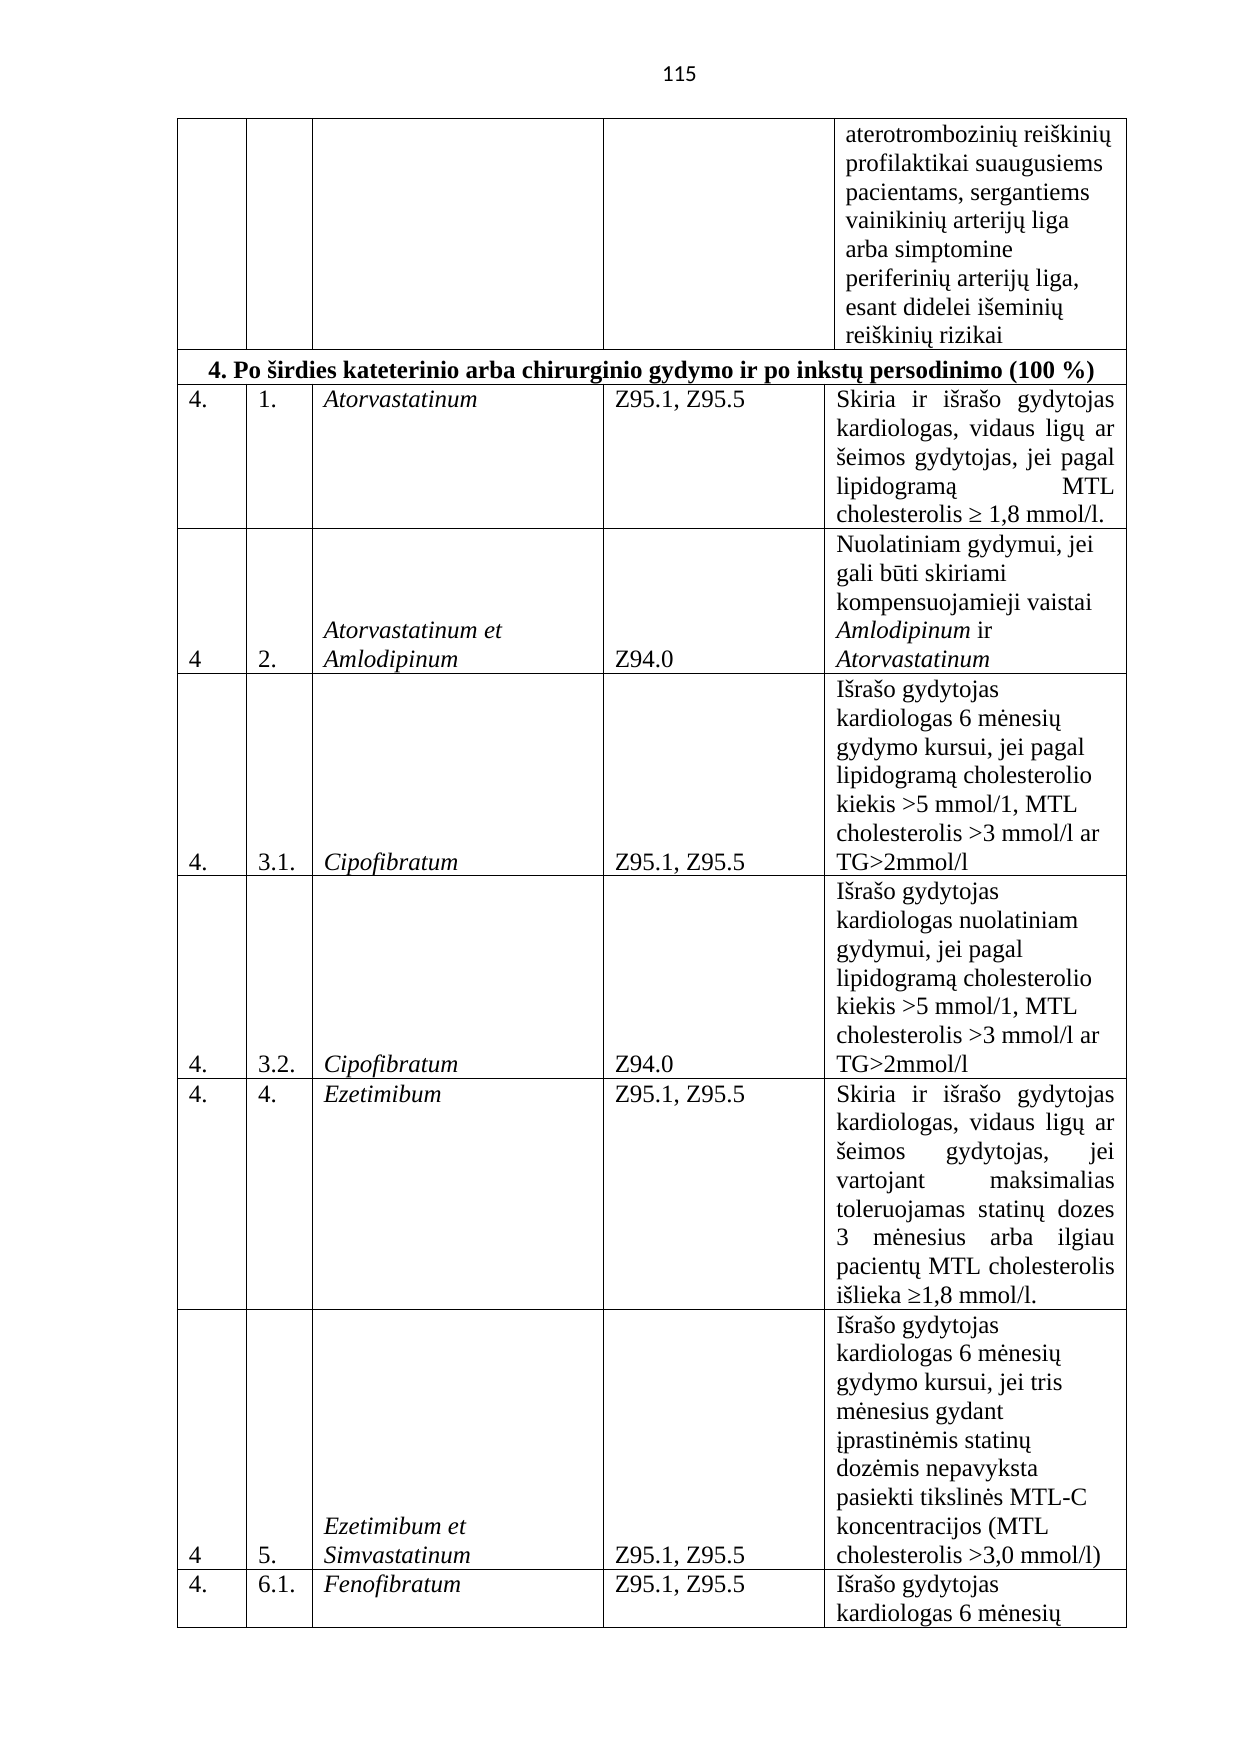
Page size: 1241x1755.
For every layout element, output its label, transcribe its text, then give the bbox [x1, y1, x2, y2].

table_cell Išrašo gydytojas kardiologas 6 mėnesių [825, 1570, 1126, 1627]
table_cell 4. [178, 1570, 246, 1627]
table_cell Z94.0 [604, 876, 824, 1078]
table_cell Nuolatiniam gydymui, jei gali būti skiriami kompensuojamieji vaistai Amlodipinum ir Atorvastatinum [825, 529, 1126, 673]
table_cell Z95.1, Z95.5 [604, 674, 824, 875]
table_cell 4 [178, 1310, 246, 1568]
table_cell Z95.1, Z95.5 [604, 1310, 824, 1568]
table_cell 4 [178, 529, 246, 673]
table_cell 5. [247, 1310, 312, 1568]
table_cell [1127, 1078, 1133, 1309]
table_cell aterotrombozinių reiškinių profilaktikai suaugusiems pacientams, sergantiems vainikinių arterijų liga arba simptomine periferinių arterijų liga, esant didelei išeminių reiškinių rizikai [835, 119, 1126, 349]
table_cell [1127, 349, 1133, 383]
table_cell [1127, 384, 1133, 528]
table_cell Ezetimibum [313, 1079, 603, 1309]
table_cell Skiria ir išrašo gydytojas kardiologas, vidaus ligų ar šeimos gydytojas, jei pagal lipidogramą MTL cholesterolis ≥ 1,8 mmol/l. [825, 385, 1126, 528]
table_cell [247, 119, 312, 349]
table_cell 4. [178, 1079, 246, 1309]
table_cell 4. [178, 674, 246, 875]
table_cell 6.1. [247, 1570, 312, 1627]
table_cell Išrašo gydytojas kardiologas 6 mėnesių gydymo kursui, jei tris mėnesius gydant įprastinėmis statinų dozėmis nepavyksta pasiekti tikslinės MTL-C koncentracijos (MTL cholesterolis >3,0 mmol/l) [825, 1310, 1126, 1568]
table_cell [1127, 1569, 1133, 1627]
table_cell [178, 119, 246, 349]
table_cell Z95.1, Z95.5 [604, 385, 824, 528]
table_cell Z95.1, Z95.5 [604, 1079, 824, 1309]
table_cell Cipofibratum [313, 876, 603, 1078]
table_cell Išrašo gydytojas kardiologas nuolatiniam gydymui, jei pagal lipidogramą cholesterolio kiekis >5 mmol/1, MTL cholesterolis >3 mmol/l ar TG>2mmol/l [825, 876, 1126, 1078]
table_cell [1127, 673, 1133, 875]
table_cell 3.1. [247, 674, 312, 875]
table_cell Fenofibratum [313, 1570, 603, 1627]
table_cell Skiria ir išrašo gydytojas kardiologas, vidaus ligų ar šeimos gydytojas, jei vartojant maksimalias toleruojamas statinų dozes 3 mėnesius arba ilgiau pacientų MTL cholesterolis išlieka ≥1,8 mmol/l. [825, 1079, 1126, 1309]
table_cell 2. [247, 529, 312, 673]
table_cell 3.2. [247, 876, 312, 1078]
table_cell [1127, 528, 1133, 673]
table_cell Išrašo gydytojas kardiologas 6 mėnesių gydymo kursui, jei pagal lipidogramą cholesterolio kiekis >5 mmol/1, MTL cholesterolis >3 mmol/l ar TG>2mmol/l [825, 674, 1126, 875]
table_cell 4. [178, 385, 246, 528]
table_cell [1127, 875, 1133, 1078]
table_cell [1127, 1309, 1133, 1568]
table_cell Ezetimibum et Simvastatinum [313, 1310, 603, 1568]
table_cell 4. [178, 876, 246, 1078]
table_cell [313, 119, 603, 349]
table_cell 1. [247, 385, 312, 528]
table_cell [604, 119, 834, 349]
table_cell 4. Po širdies kateterinio arba chirurginio gydymo ir po inkstų persodinimo (100 %) [178, 350, 1126, 383]
table_cell [1127, 118, 1133, 349]
table_cell Z94.0 [604, 529, 824, 673]
table_cell Atorvastatinum et Amlodipinum [313, 529, 603, 673]
table_cell 4. [247, 1079, 312, 1309]
table_cell Z95.1, Z95.5 [604, 1570, 824, 1627]
table_cell Cipofibratum [313, 674, 603, 875]
table_cell Atorvastatinum [313, 385, 603, 528]
